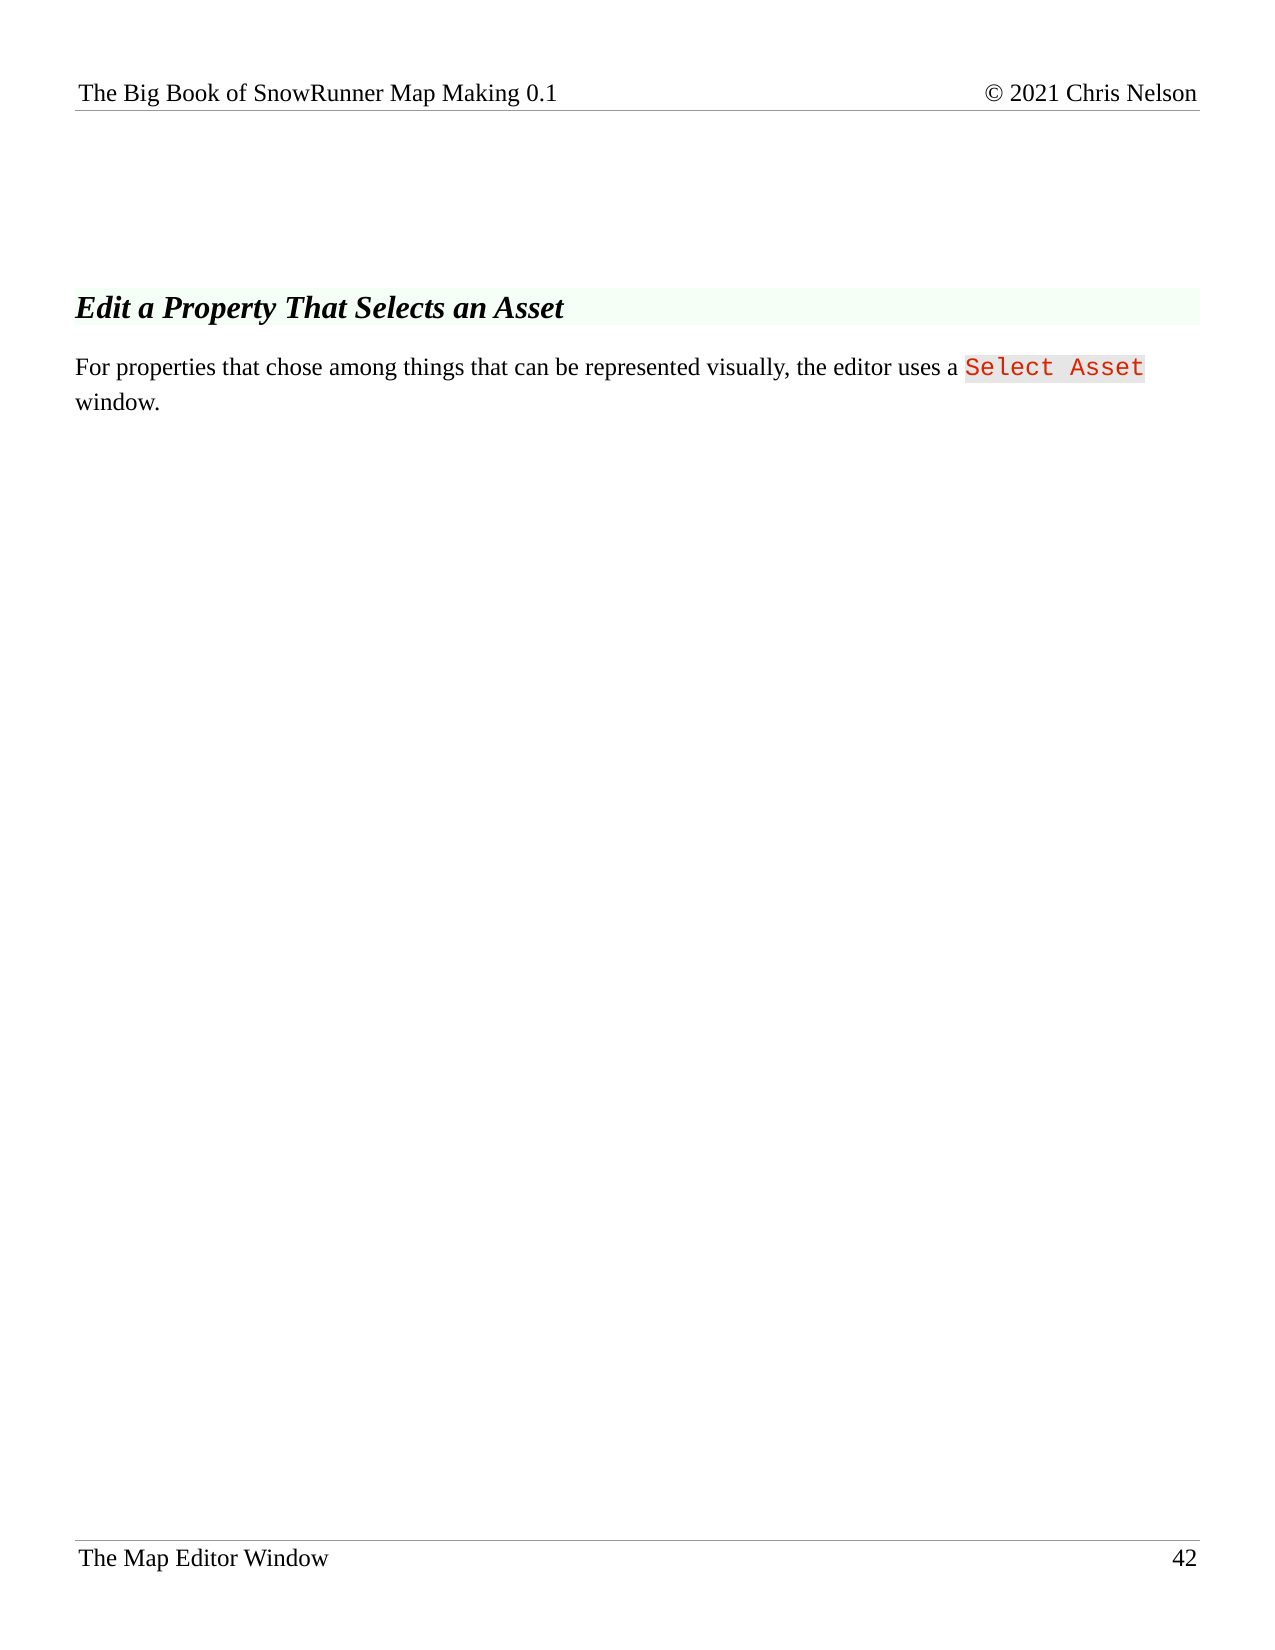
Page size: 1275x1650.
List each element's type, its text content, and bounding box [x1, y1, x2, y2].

text For properties that chose among things that can be represented visually, the editor uses a Select Asset window. [75, 352, 1200, 416]
subtitle Edit a Property That Selects an Asset [75, 288, 1200, 325]
